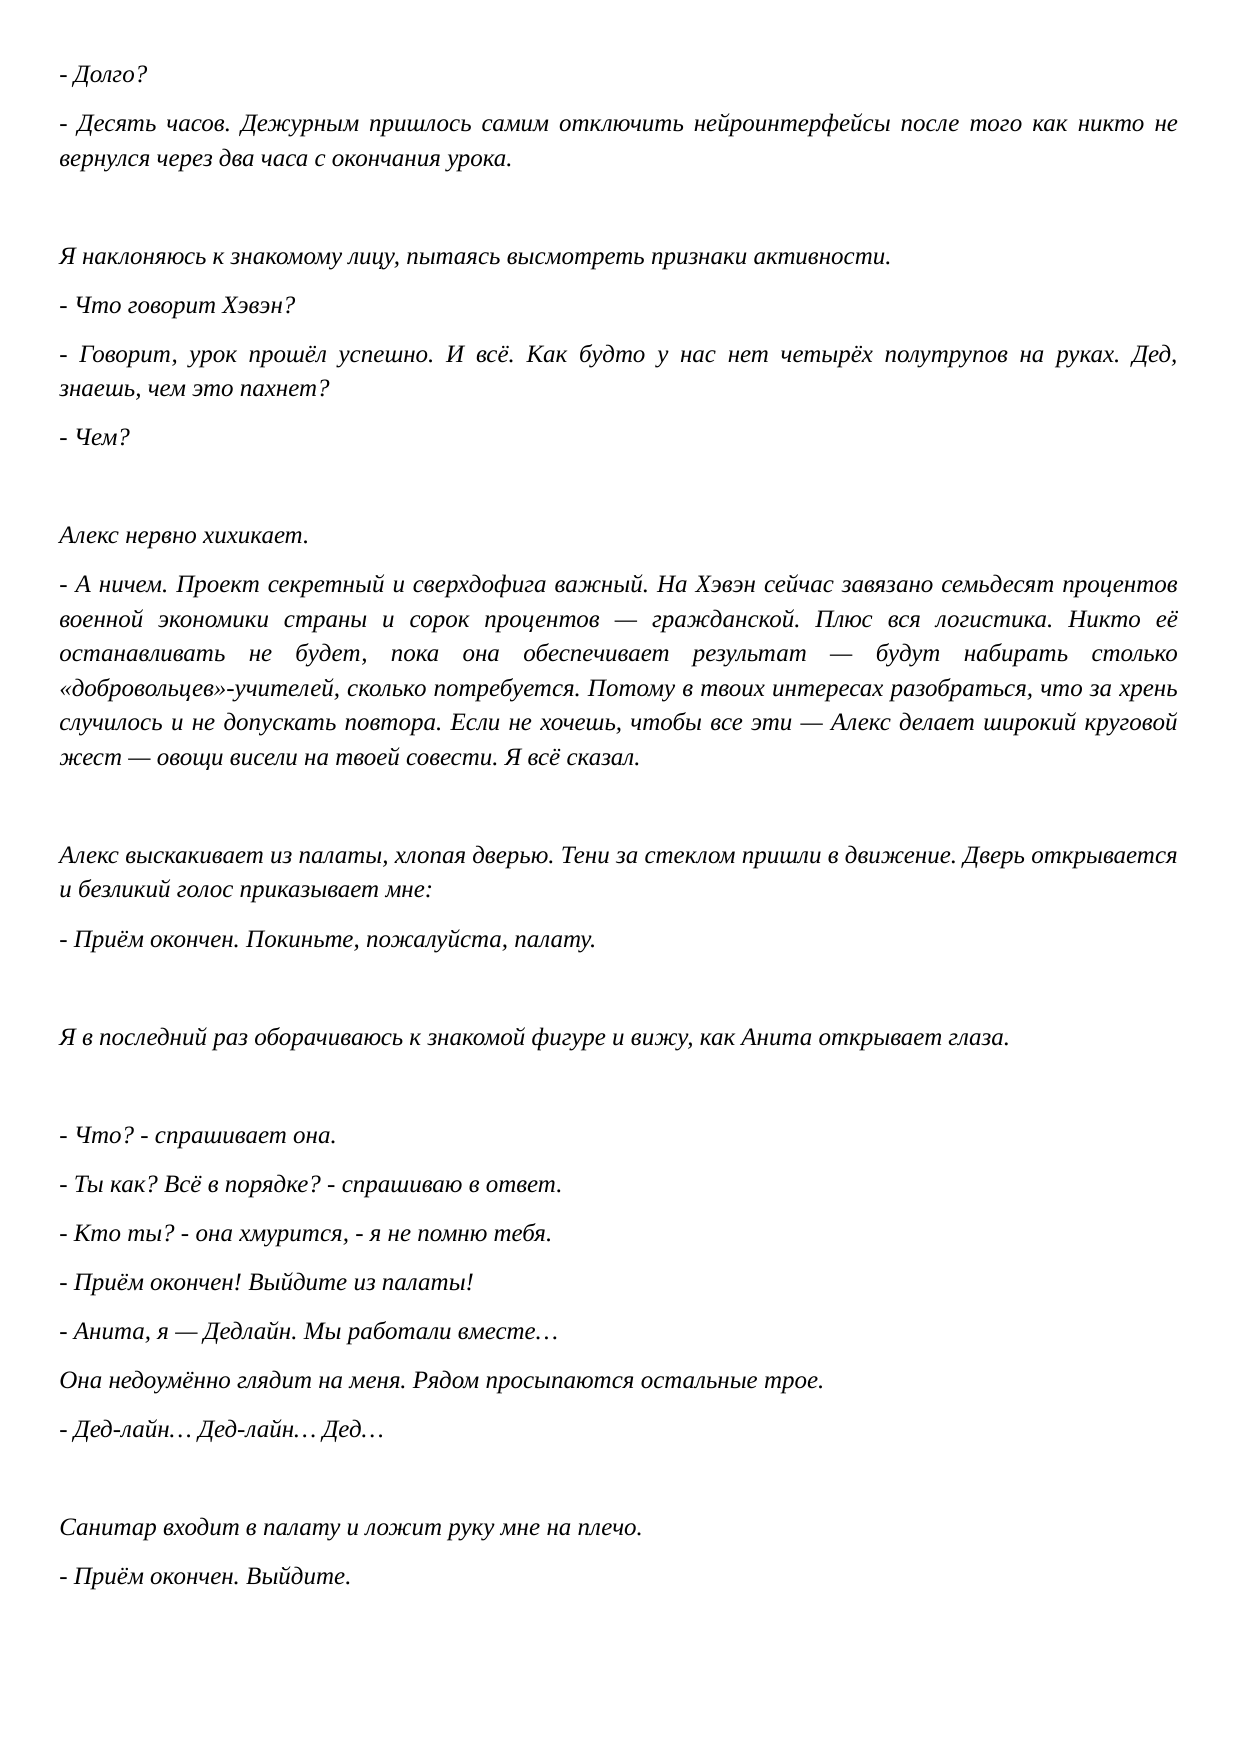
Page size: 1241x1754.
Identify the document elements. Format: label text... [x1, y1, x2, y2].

text - Что? - спрашивает она. [59, 1120, 1181, 1149]
text - Ты как? Всё в порядке? - спрашиваю в ответ. [59, 1169, 1181, 1198]
text Алекс нервно хихикает. [59, 521, 1181, 549]
text - Кто ты? - она хмурится, - я не помню тебя. [59, 1218, 1181, 1247]
text Санитар входит в палату и ложит руку мне на плечо. [59, 1512, 1181, 1541]
text Я наклоняюсь к знакомому лицу, пытаясь высмотреть признаки активности. [59, 241, 1181, 269]
text - Долго? [59, 59, 1181, 88]
text - Говорит, урок прошёл успешно. И всё. Как будто у нас нет четырёх полутрупов на руках. Дед, знаешь, чем это пахнет? [59, 339, 1181, 402]
text - Чем? [59, 422, 1181, 451]
text Я в последний раз оборачиваюсь к знакомой фигуре и вижу, как Анита открывает глаза. [59, 1022, 1181, 1051]
text - А ничем. Проект секретный и сверхдофига важный. На Хэвэн сейчас завязано семьдесят процентов военной экономики страны и сорок процентов — гражданской. Плюс вся логистика. Никто её останавливать не будет, пока она обеспечивает результат — будут набирать столько «добровольцев»-учителей, сколько потребуется. Потому в твоих интересах разобраться, что за хрень случилось и не допускать повтора. Если не хочешь, чтобы все эти — Алекс делает широкий круговой жест — овощи висели на твоей совести. Я всё сказал. [59, 569, 1181, 771]
text Алекс выскакивает из палаты, хлопая дверью. Тени за стеклом пришли в движение. Дверь открывается и безликий голос приказывает мне: [59, 840, 1181, 903]
text Она недоумённо глядит на меня. Рядом просыпаются остальные трое. [59, 1365, 1181, 1394]
text - Приём окончен! Выйдите из палаты! [59, 1267, 1181, 1296]
text - Что говорит Хэвэн? [59, 290, 1181, 318]
text - Дед-лайн… Дед-лайн… Дед… [59, 1414, 1181, 1443]
text - Десять часов. Дежурным пришлось самим отключить нейроинтерфейсы после того как никто не вернулся через два часа с окончания урока. [59, 108, 1181, 171]
text - Анита, я — Дедлайн. Мы работали вместе… [59, 1316, 1181, 1345]
text - Приём окончен. Выйдите. [59, 1561, 1181, 1590]
text - Приём окончен. Покиньте, пожалуйста, палату. [59, 924, 1181, 952]
